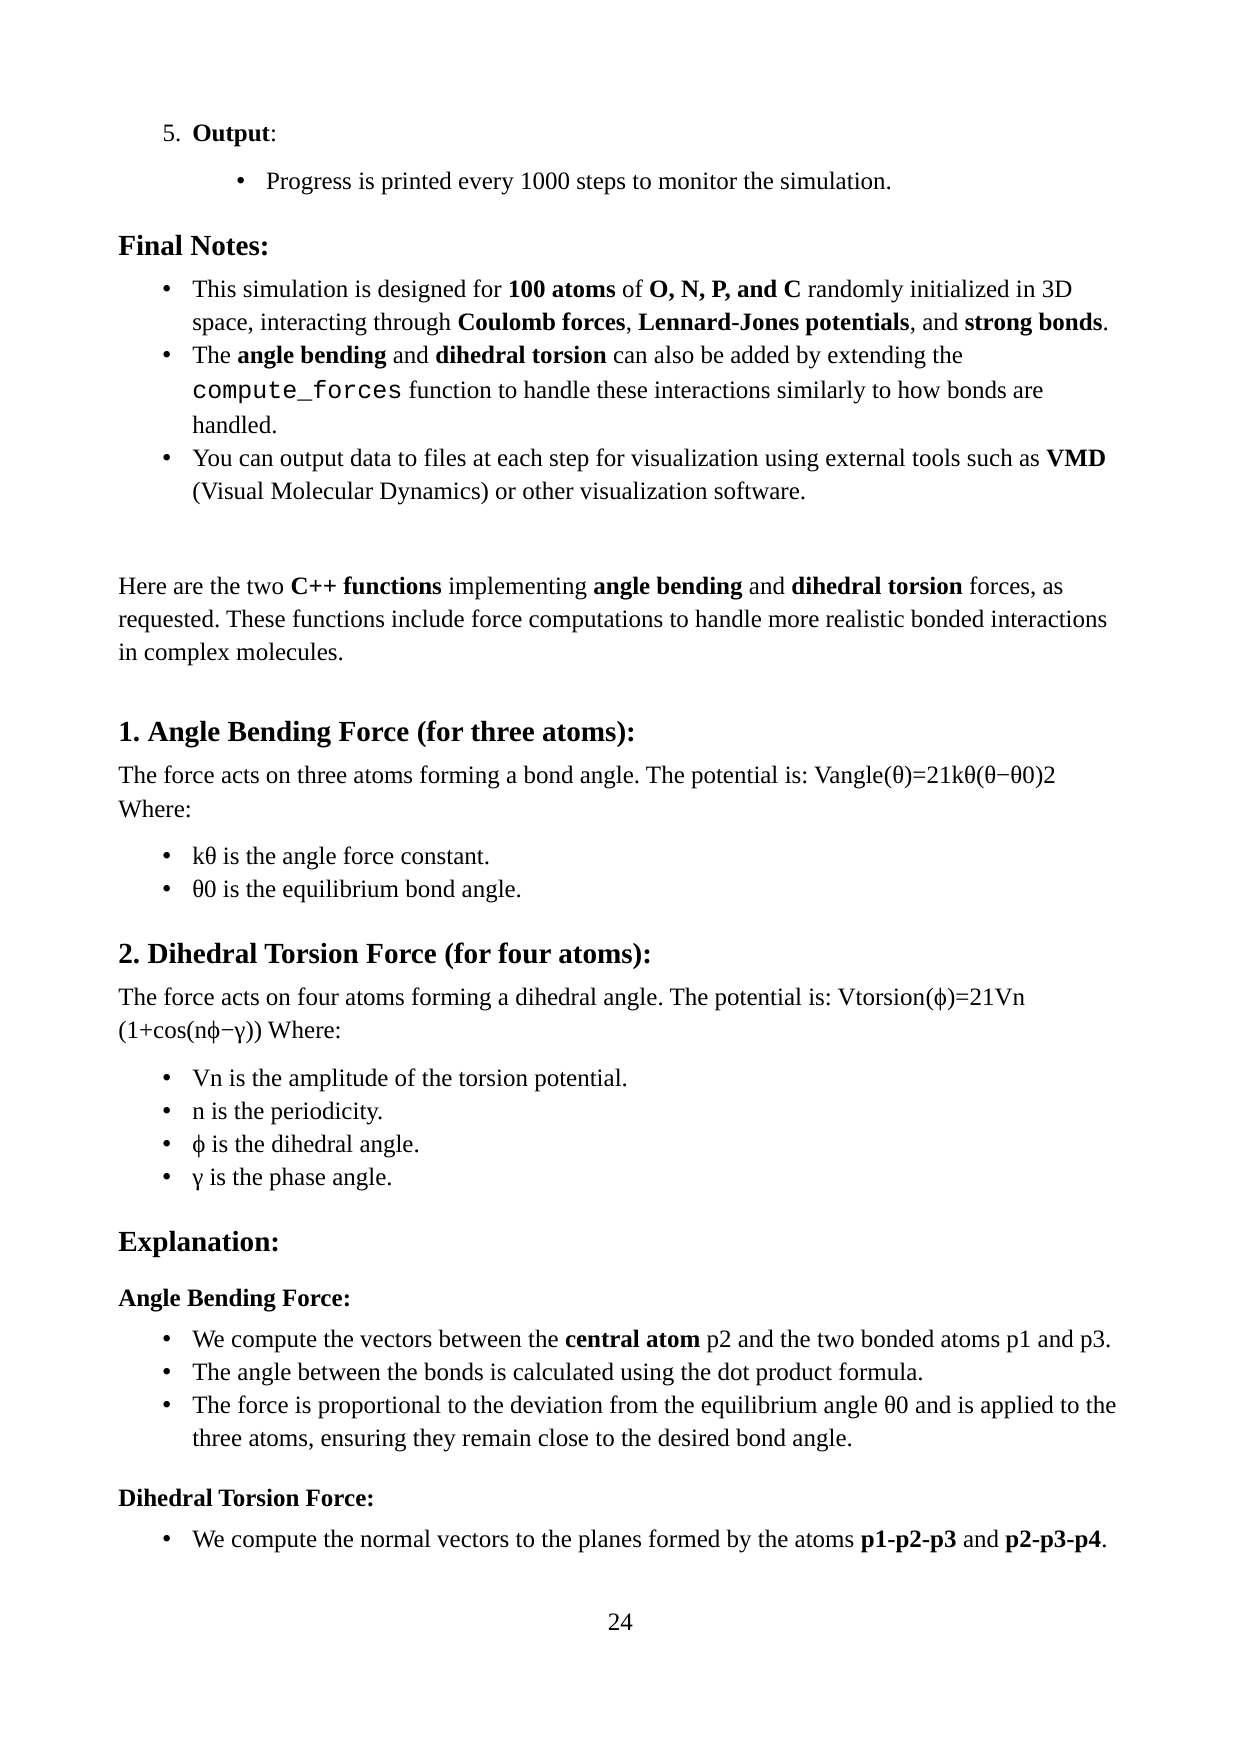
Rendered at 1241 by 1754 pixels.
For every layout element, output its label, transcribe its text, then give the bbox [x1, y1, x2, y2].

list The force is proportional to the deviation from the equilibrium angle θ0​ and is applied to the three atoms, ensuring they remain close to the desired bond angle. [162, 1390, 1122, 1452]
list The angle bending and dihedral torsion can also be added by extending the compute_forces function to handle these interactions similarly to how bonds are handled. [162, 340, 1122, 439]
list The angle between the bonds is calculated using the dot product formula. [162, 1357, 1122, 1386]
subtitle Final Notes: [118, 228, 1122, 261]
list θ0​ is the equilibrium bond angle. [162, 874, 1122, 903]
list kθ​ is the angle force constant. [162, 841, 1122, 870]
list We compute the normal vectors to the planes formed by the atoms p1-p2-p3 and p2-p3-p4. [162, 1524, 1122, 1553]
subtitle Dihedral Torsion Force: [118, 1483, 1122, 1512]
list Vn​ is the amplitude of the torsion potential. [162, 1063, 1122, 1092]
list Progress is printed every 1000 steps to monitor the simulation. [236, 166, 1122, 194]
text The force acts on three atoms forming a bond angle. The potential is: Vangle​(θ)=21​kθ​(θ−θ0​)2 Where: [118, 761, 1122, 822]
text The force acts on four atoms forming a dihedral angle. The potential is: Vtorsion​(ϕ)=21​Vn​(1+cos(nϕ−γ)) Where: [118, 982, 1122, 1044]
list Output: [162, 118, 1122, 147]
list n is the periodicity. [162, 1096, 1122, 1125]
list ϕ is the dihedral angle. [162, 1129, 1122, 1158]
list We compute the vectors between the central atom p2 and the two bonded atoms p1 and p3. [162, 1324, 1122, 1353]
list γ is the phase angle. [162, 1162, 1122, 1191]
list You can output data to files at each step for visualization using external tools such as VMD (Visual Molecular Dynamics) or other visualization software. [162, 443, 1122, 505]
subtitle 2. Dihedral Torsion Force (for four atoms): [118, 936, 1122, 970]
subtitle Explanation: [118, 1224, 1122, 1258]
subtitle Angle Bending Force: [118, 1283, 1122, 1312]
subtitle 1. Angle Bending Force (for three atoms): [118, 714, 1122, 748]
text Here are the two C++ functions implementing angle bending and dihedral torsion forces, as requested. These functions include force computations to handle more realistic bonded interactions in complex molecules. [118, 571, 1122, 666]
list This simulation is designed for 100 atoms of O, N, P, and C randomly initialized in 3D space, interacting through Coulomb forces, Lennard-Jones potentials, and strong bonds. [162, 274, 1122, 336]
